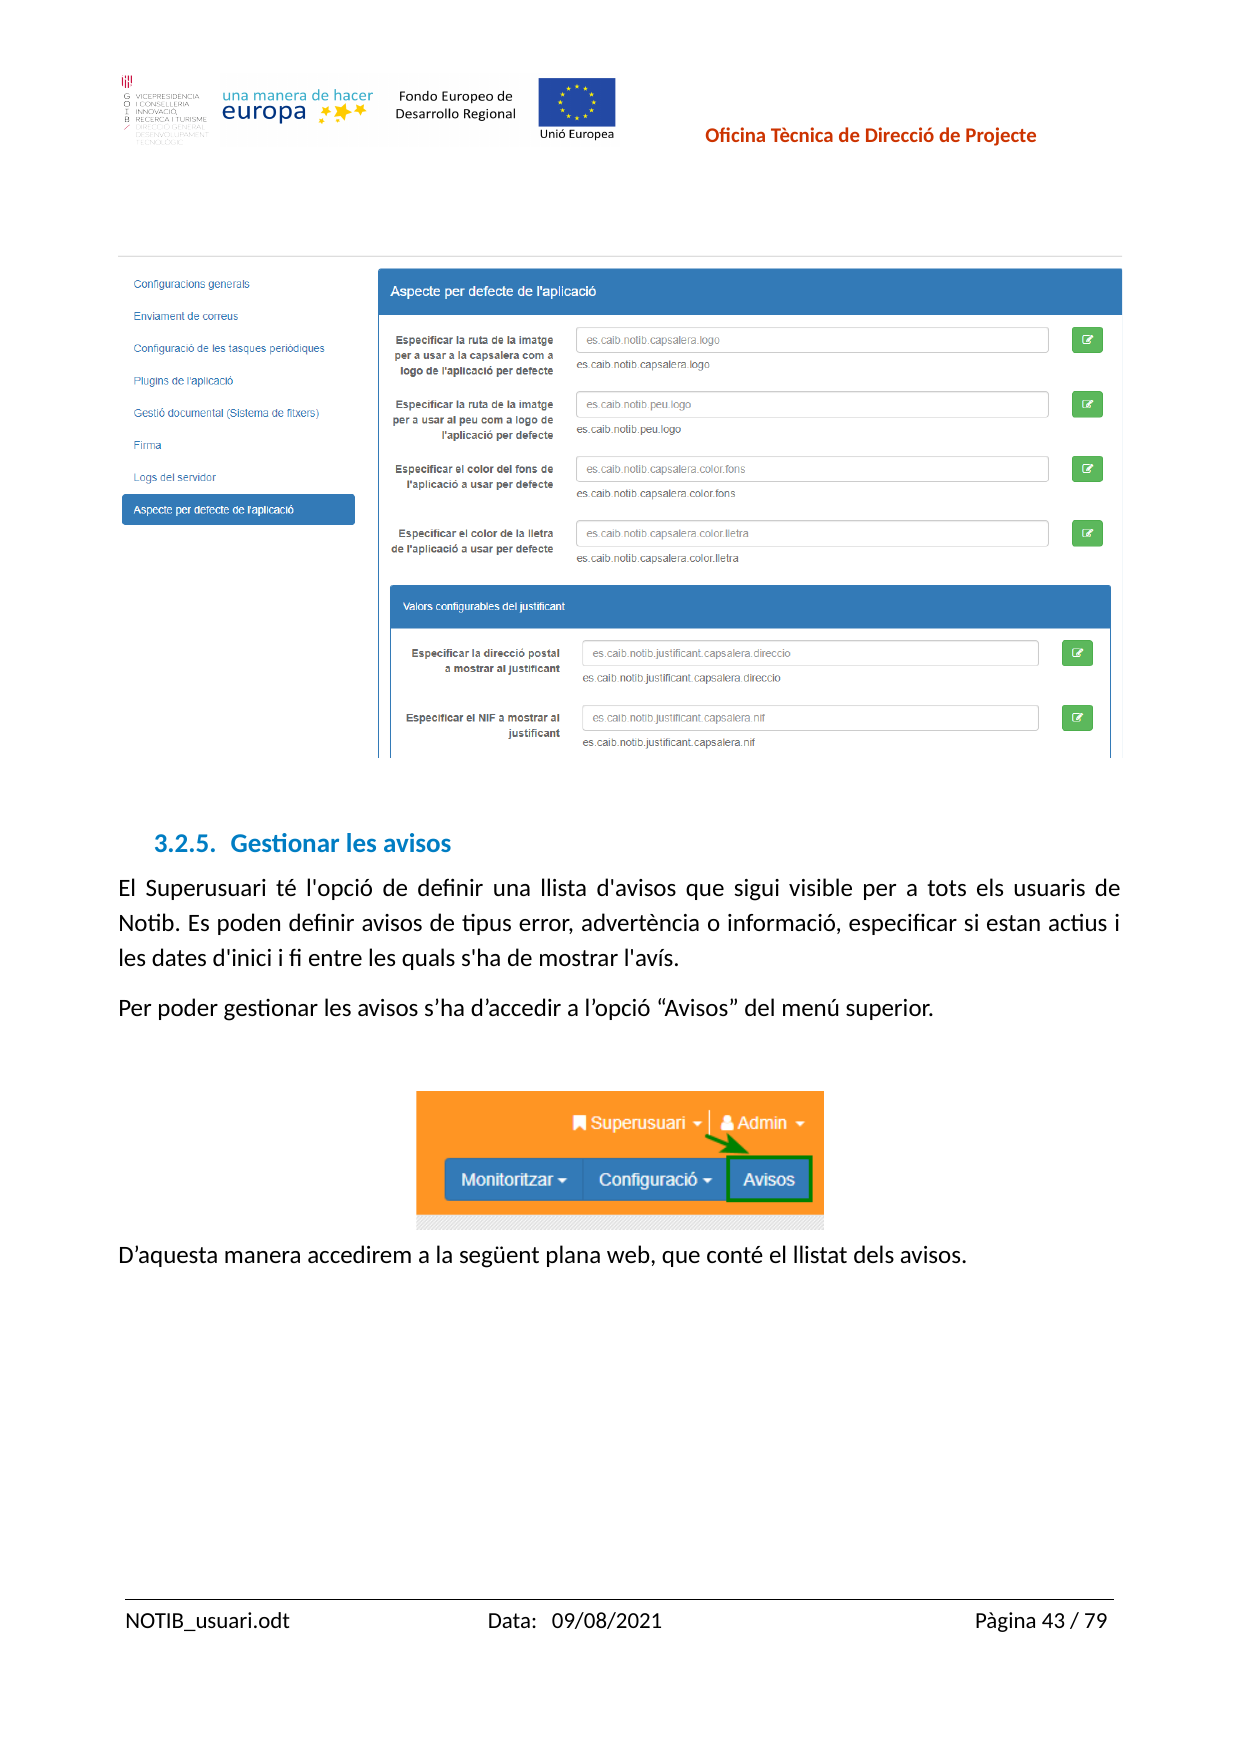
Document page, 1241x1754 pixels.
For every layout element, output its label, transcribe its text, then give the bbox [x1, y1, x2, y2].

picture [416, 1091, 824, 1230]
picture [219, 73, 621, 147]
text D’aquesta manera accedirem a la següent plana web, que conté el llistat dels avisos. [118, 1240, 1122, 1270]
picture [118, 255, 1123, 758]
picture [118, 73, 213, 147]
text Per poder gestionar les avisos s’ha d’accedir a l’opció “Avisos” del menú superior. [118, 992, 1122, 1022]
subtitle Gestionar les avisos [153, 827, 1122, 860]
text El Superusuari té l'opció de definir una llista d'avisos que sigui visible per a tots els usuaris de Notib. Es poden definir avisos de tipus error, advertència o informació, especificar si estan actius i les dates d'inici i fi entre les quals s'ha de mostrar l'avís. [118, 872, 1122, 973]
